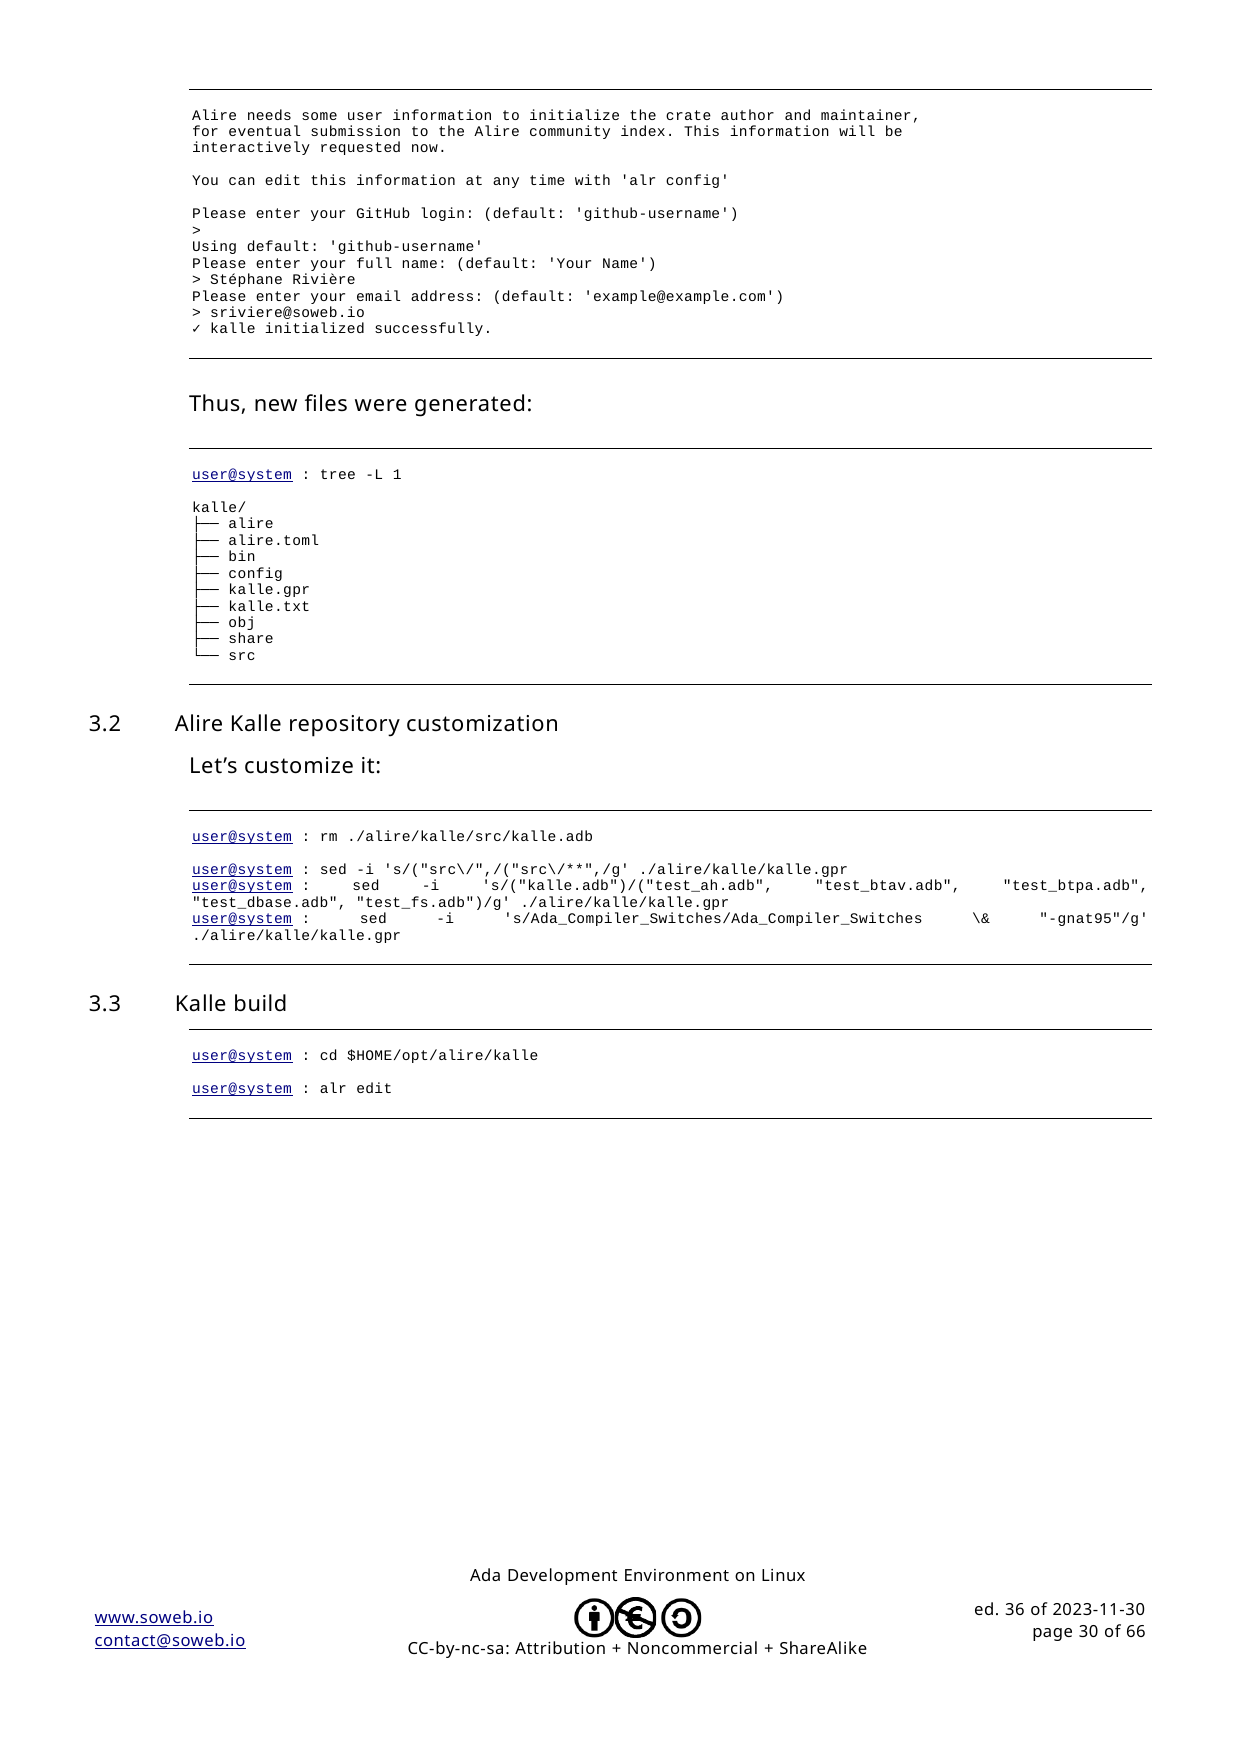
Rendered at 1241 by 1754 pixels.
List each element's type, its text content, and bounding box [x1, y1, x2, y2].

list user@system : tree -L 1 [189, 449, 1152, 497]
list user@system : cd $HOME/opt/alire/kalle user@system : alr edit [189, 1030, 1152, 1118]
list Please enter your GitHub login: (default: 'github-username') [189, 204, 1152, 220]
list > Stéphane Rivière [189, 269, 1152, 286]
list └── src [189, 645, 1152, 684]
list ├── alire [189, 514, 1152, 530]
list ├── config [189, 563, 1152, 579]
list ├── alire.toml [189, 530, 1152, 547]
list > [189, 220, 1152, 237]
list Please enter your email address: (default: 'example@example.com') [189, 286, 1152, 302]
picture [660, 1597, 702, 1638]
list ├── bin [197, 547, 1152, 563]
list You can edit this information at any time with 'alr config' [189, 171, 1152, 190]
list kalle/ [189, 497, 1152, 514]
text Thus, new files were generated: [189, 388, 1152, 418]
list > sriviere@soweb.io [189, 302, 1152, 319]
text Let’s customize it: [189, 750, 1152, 780]
subtitle Kalle build [88, 988, 1152, 1018]
list Alire needs some user information to initialize the crate author and maintainer, [189, 90, 1152, 121]
list ✓ kalle initialized successfully. [189, 319, 1152, 358]
subtitle Alire Kalle repository customization [88, 708, 1152, 738]
list ├── obj [197, 612, 1152, 629]
list ├── kalle.gpr [197, 579, 1152, 596]
list Using default: 'github-username' [189, 237, 1152, 253]
list Please enter your full name: (default: 'Your Name') [189, 253, 1152, 269]
list user@system : rm ./alire/kalle/src/kalle.adb user@system : sed -i 's/("src\/",/("src\/**",/g' ./alire/kalle/kalle.gpr user@system : sed -i 's/("kalle.adb")/("test_ah.adb", "test_btav.adb", "test_btpa.adb", "test_dbase.adb", "test_fs.adb")/g' ./alire/kalle/kalle.gpr user@system : sed -i 's/Ada_Compiler_Switches/Ada_Compiler_Switches \& "-gnat95"/g' ./alire/kalle/kalle.gpr [189, 811, 1152, 964]
list ├── share [197, 629, 1152, 645]
picture [573, 1597, 657, 1638]
list interactively requested now. [189, 138, 1152, 157]
list ├── kalle.txt [189, 596, 1152, 612]
list for eventual submission to the Alire community index. This information will be [189, 121, 1152, 138]
